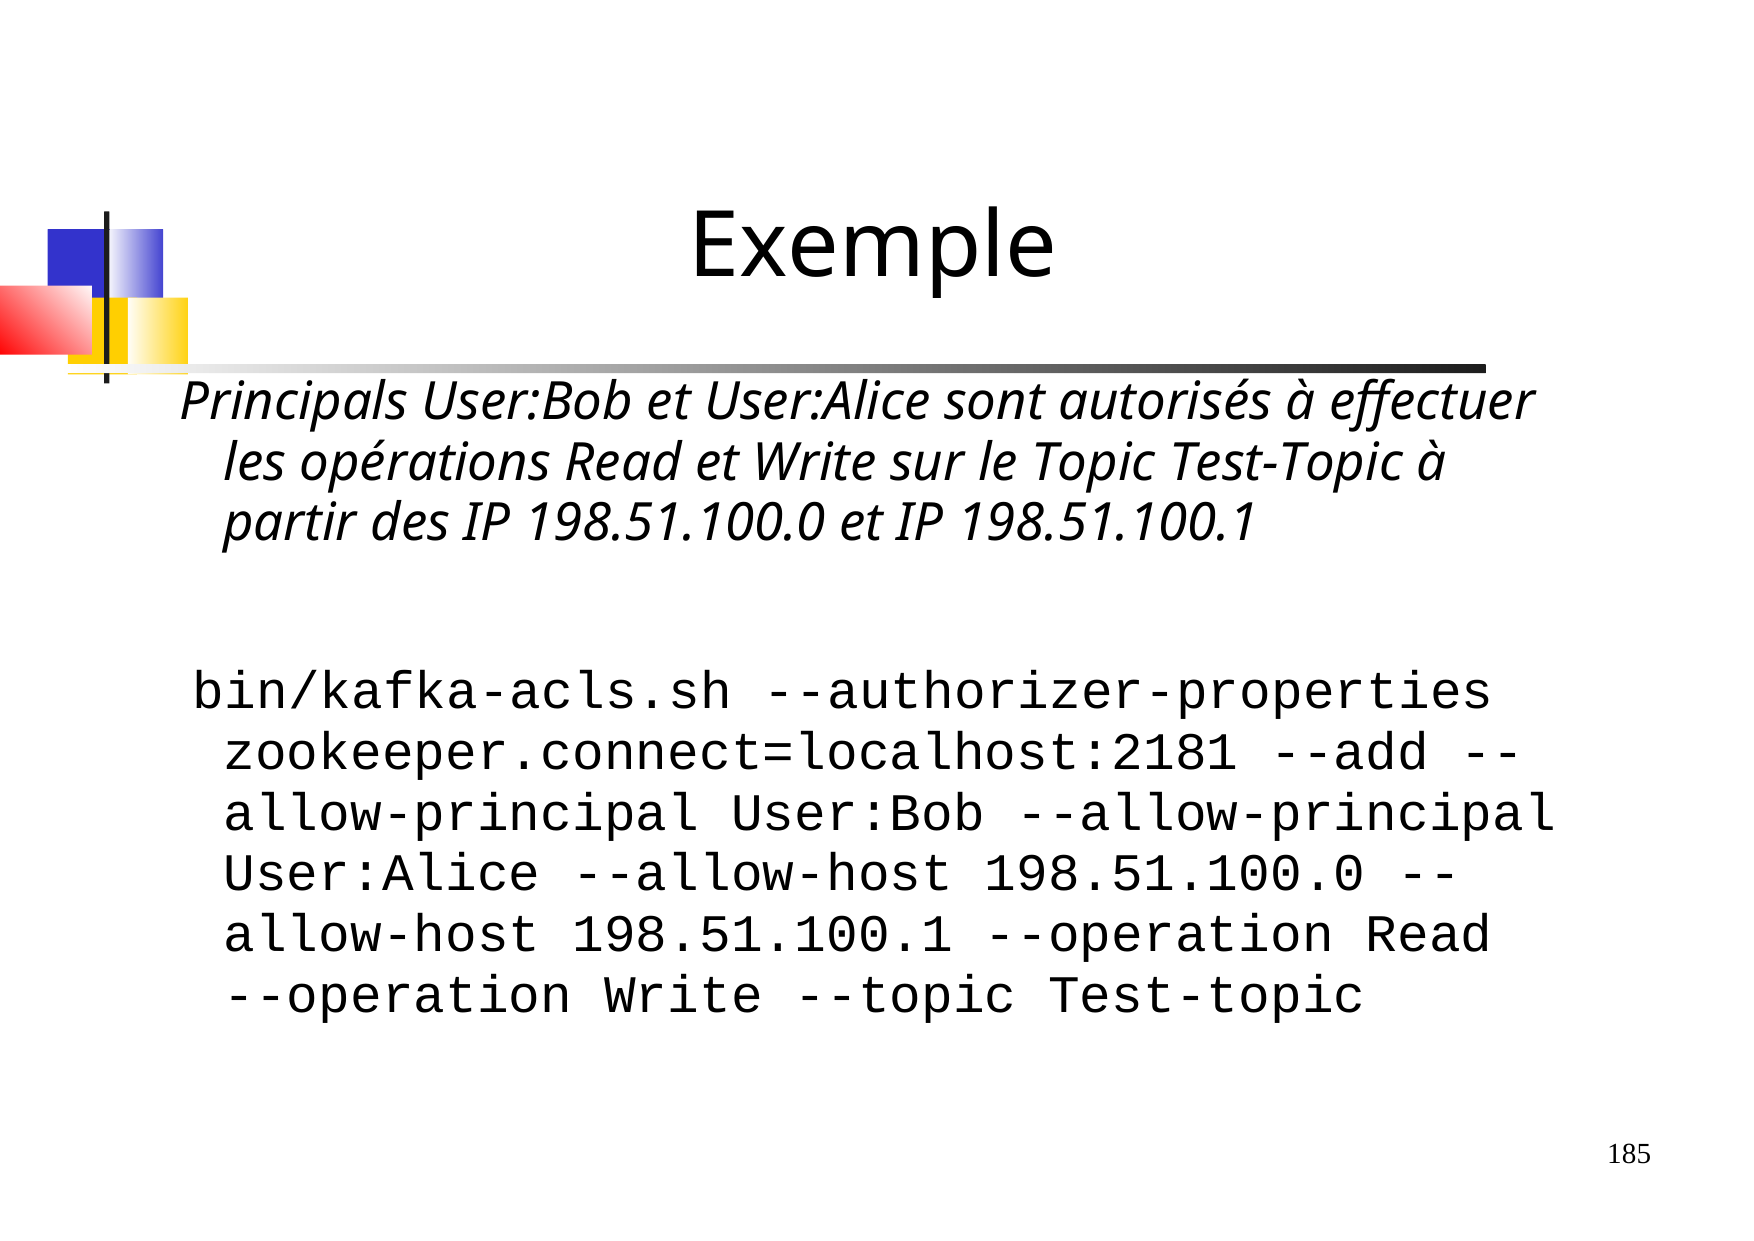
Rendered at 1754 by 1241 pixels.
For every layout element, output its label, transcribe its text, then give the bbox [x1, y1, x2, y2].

title Exemple [179, 139, 1567, 351]
list Principals User:Bob et User:Alice sont autorisés à effectuer les opérations Read et Write sur le Topic Test-Topic à partir des IP 198.51.100.0 et IP 198.51.100.1 bin/kafka-acls.sh --authorizer-properties zookeeper.connect=localhost:2181 --add --allow-principal User:Bob --allow-principal User:Alice --allow-host 198.51.100.0 --allow-host 198.51.100.1 --operation Read --operation Write --topic Test-topic [179, 371, 1567, 1091]
